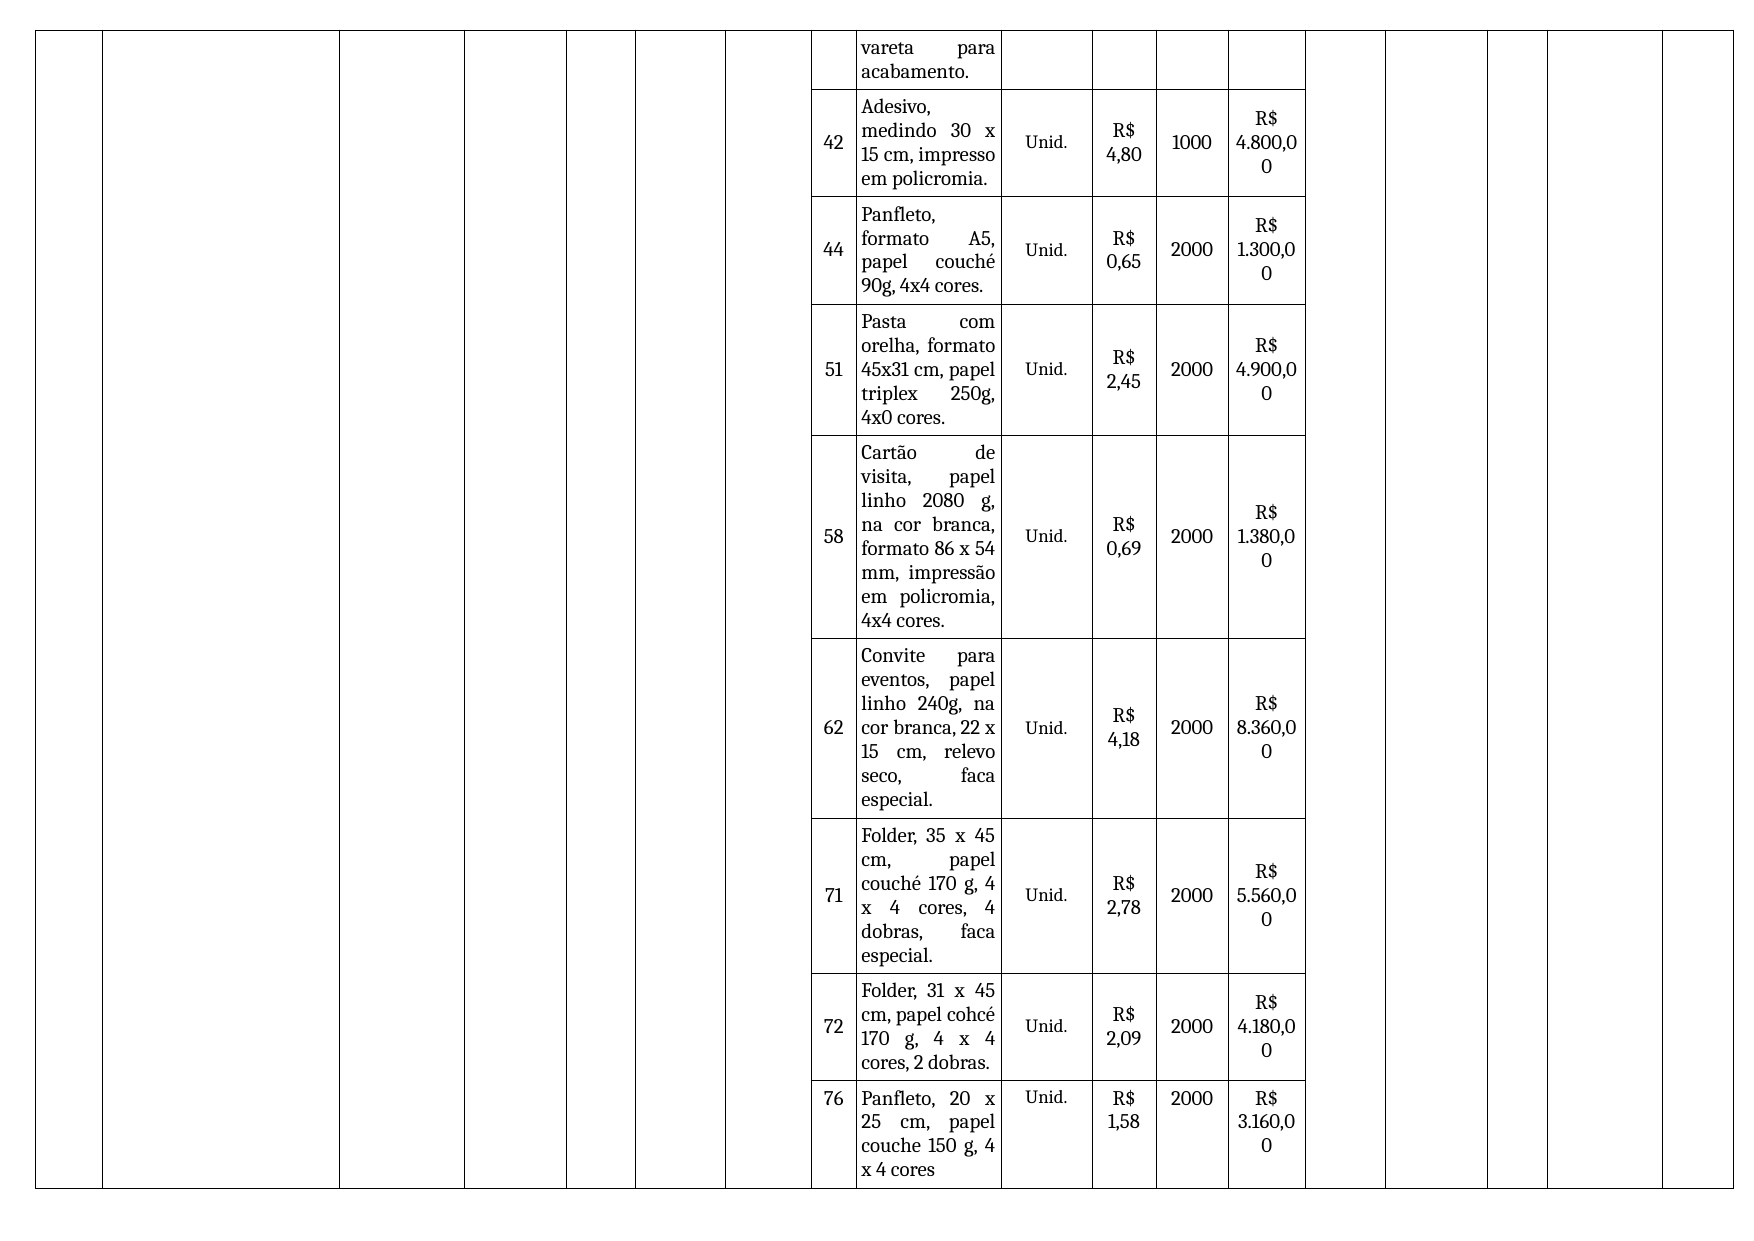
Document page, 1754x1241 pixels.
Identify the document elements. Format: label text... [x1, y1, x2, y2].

table_cell R$ 0,65 [1093, 197, 1156, 304]
table_cell [1157, 31, 1228, 89]
table_cell [636, 31, 725, 1188]
table_cell vareta para acabamento. [857, 31, 1001, 89]
table_cell 42 [812, 90, 856, 196]
table_cell 2000 [1157, 974, 1228, 1080]
table_cell [812, 31, 856, 89]
table_cell [1002, 31, 1092, 89]
table_cell [1386, 31, 1487, 1188]
table_cell [726, 31, 811, 1188]
table_cell R$ 4.800,00 [1229, 90, 1305, 196]
table_cell Folder, 35 x 45 cm, papel couché 170 g, 4 x 4 cores, 4 dobras, faca especial. [857, 819, 1001, 973]
table_cell Unid. [1002, 197, 1092, 304]
table_cell R$ 3.160,00 [1229, 1081, 1305, 1188]
table_cell Cartão de visita, papel linho 2080 g, na cor branca, formato 86 x 54 mm, impressão em policromia, 4x4 cores. [857, 436, 1001, 638]
table_cell 2000 [1157, 819, 1228, 973]
table_cell 2000 [1157, 436, 1228, 638]
table_cell R$ 5.560,00 [1229, 819, 1305, 973]
table_cell R$ 2,78 [1093, 819, 1156, 973]
table_cell 2000 [1157, 197, 1228, 304]
table_cell 71 [812, 819, 856, 973]
table_cell Panfleto, 20 x 25 cm, papel couche 150 g, 4 x 4 cores [857, 1081, 1001, 1188]
table_cell [1093, 31, 1156, 89]
table_cell R$ 0,69 [1093, 436, 1156, 638]
table_cell R$ 2,09 [1093, 974, 1156, 1080]
table_cell Unid. [1002, 305, 1092, 435]
table_cell Pasta com orelha, formato 45x31 cm, papel triplex 250g, 4x0 cores. [857, 305, 1001, 435]
table_cell 72 [812, 974, 856, 1080]
table_cell [567, 31, 635, 1188]
table_cell R$ 4.180,00 [1229, 974, 1305, 1080]
table_cell [1229, 31, 1305, 89]
table_cell R$ 8.360,00 [1229, 639, 1305, 818]
table_cell [340, 31, 464, 1188]
table_cell 2000 [1157, 1081, 1228, 1188]
table_cell [1306, 31, 1385, 1188]
table_cell [103, 31, 339, 1188]
table_cell 58 [812, 436, 856, 638]
table_cell [1548, 31, 1662, 1188]
table_cell R$ 4.900,00 [1229, 305, 1305, 435]
table_cell Unid. [1002, 90, 1092, 196]
table_cell 1000 [1157, 90, 1228, 196]
table_cell Panfleto, formato A5, papel couché 90g, 4x4 cores. [857, 197, 1001, 304]
table_cell Unid. [1002, 436, 1092, 638]
table_cell [36, 31, 102, 1188]
table_cell 62 [812, 639, 856, 818]
table_cell 51 [812, 305, 856, 435]
table_cell 2000 [1157, 639, 1228, 818]
table_cell Unid. [1002, 639, 1092, 818]
table_cell 76 [812, 1081, 856, 1188]
table_cell [1488, 31, 1547, 1188]
table_cell Unid. [1002, 974, 1092, 1080]
table_cell Adesivo, medindo 30 x 15 cm, impresso em policromia. [857, 90, 1001, 196]
table_cell R$ 4,18 [1093, 639, 1156, 818]
table_cell 2000 [1157, 305, 1228, 435]
table_cell Unid. [1002, 1081, 1092, 1188]
table_cell [1663, 31, 1733, 1188]
table_cell R$ 1.300,00 [1229, 197, 1305, 304]
table_cell R$ 1,58 [1093, 1081, 1156, 1188]
table_cell 44 [812, 197, 856, 304]
table_cell R$ 4,80 [1093, 90, 1156, 196]
table_cell R$ 2,45 [1093, 305, 1156, 435]
table_cell R$ 1.380,00 [1229, 436, 1305, 638]
table_cell Unid. [1002, 819, 1092, 973]
table_cell [465, 31, 566, 1188]
table_cell Folder, 31 x 45 cm, papel cohcé 170 g, 4 x 4 cores, 2 dobras. [857, 974, 1001, 1080]
table_cell Convite para eventos, papel linho 240g, na cor branca, 22 x 15 cm, relevo seco, faca especial. [857, 639, 1001, 818]
